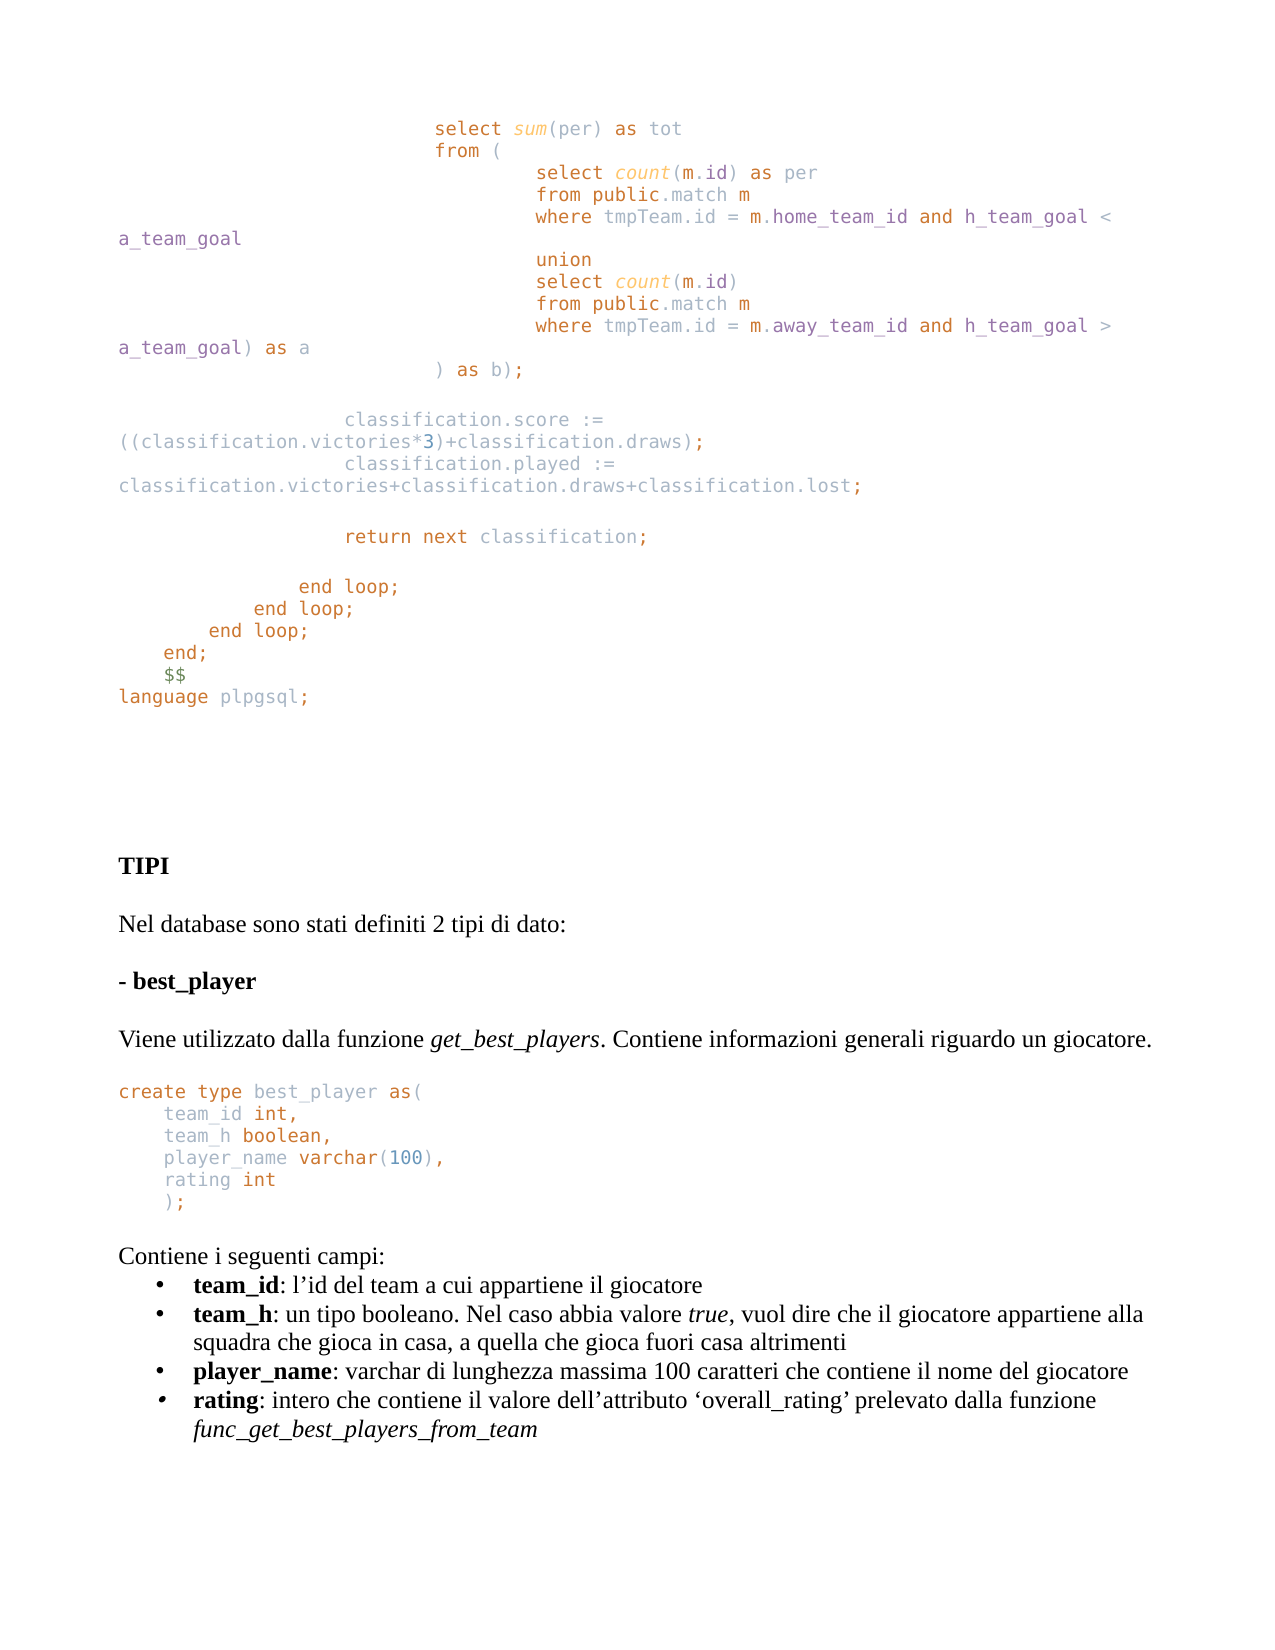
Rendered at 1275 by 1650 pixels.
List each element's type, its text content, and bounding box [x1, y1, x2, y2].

text - best_player [118, 966, 1157, 995]
text TIPI [118, 851, 1157, 880]
text Contiene i seguenti campi: [118, 1241, 1157, 1270]
list player_name: varchar di lunghezza massima 100 caratteri che contiene il nome del giocatore [156, 1356, 1157, 1385]
list rating: intero che contiene il valore dell’attributo ‘overall_rating’ prelevato dalla funzione func_get_best_players_from_team [156, 1385, 1157, 1442]
text Nel database sono stati definiti 2 tipi di dato: [118, 909, 1157, 937]
text create type best_player as( team_id int, team_h boolean, player_name varchar(100), rating int ); [118, 1081, 1157, 1212]
text Viene utilizzato dalla funzione get_best_players. Contiene informazioni generali riguardo un giocatore. [118, 1024, 1157, 1052]
list team_h: un tipo booleano. Nel caso abbia valore true, vuol dire che il giocatore appartiene alla squadra che gioca in casa, a quella che gioca fuori casa altrimenti [156, 1299, 1157, 1356]
text select sum(per) as tot from ( select count(m.id) as per from public.match m where tmpTeam.id = m.home_team_id and h_team_goal < a_team_goal union select count(m.id) from public.match m where tmpTeam.id = m.away_team_id and h_team_goal > a_team_goal) as a ) as b); classification.score := ((classification.victories*3)+classification.draws); classification.played := classification.victories+classification.draws+classification.lost; return next classification; end loop; end loop; end loop; end; $$ language plpgsql; [118, 118, 1157, 707]
list team_id: l’id del team a cui appartiene il giocatore [156, 1270, 1157, 1299]
